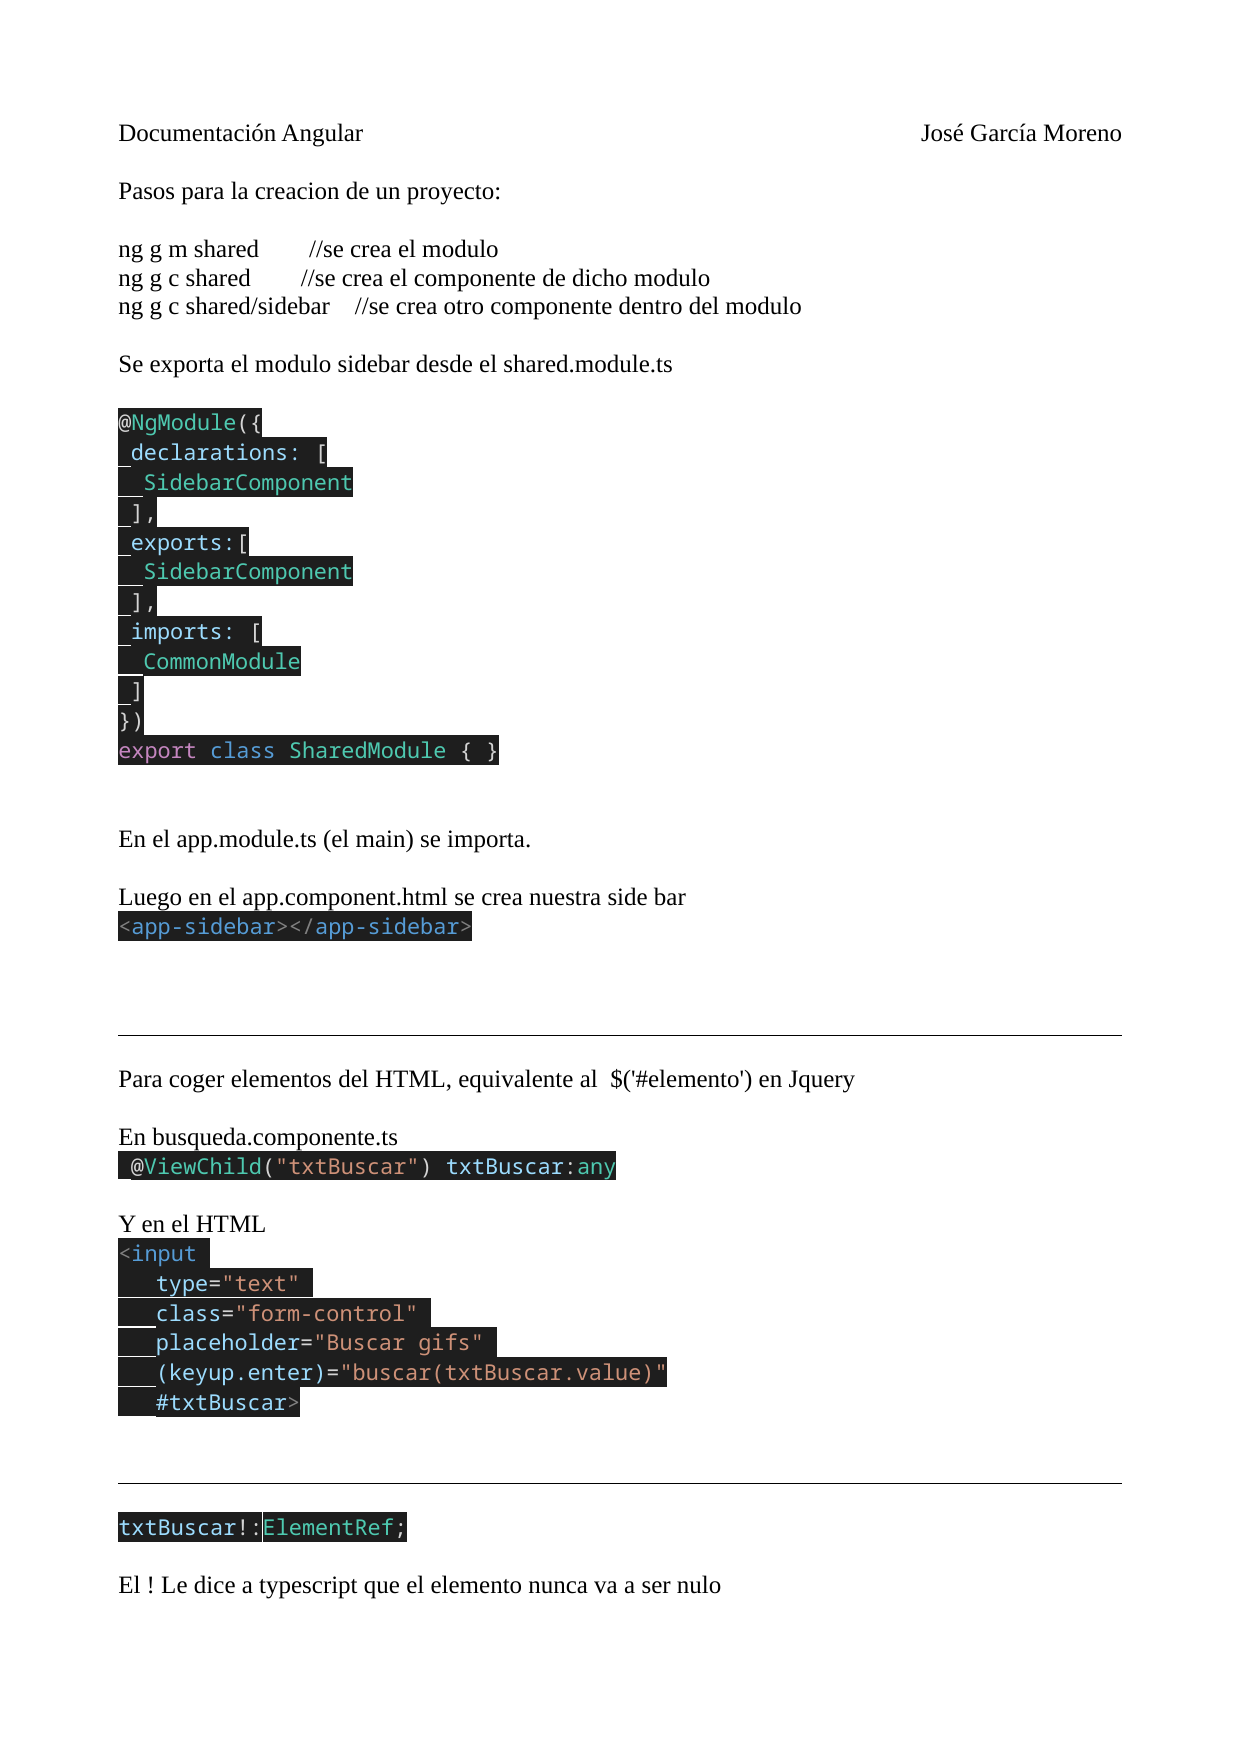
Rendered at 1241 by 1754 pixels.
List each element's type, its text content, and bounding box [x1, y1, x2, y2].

text <input [118, 1238, 1122, 1268]
text txtBuscar!:ElementRef; [118, 1512, 1122, 1542]
text SidebarComponent [118, 467, 1122, 497]
text Y en el HTML [118, 1209, 1122, 1238]
text }) [118, 705, 1122, 735]
text En busqueda.componente.ts [118, 1122, 1122, 1151]
text #txtBuscar> [118, 1387, 1122, 1417]
text <app-sidebar></app-sidebar> [118, 911, 1122, 941]
text Pasos para la creacion de un proyecto: [118, 176, 1122, 205]
text export class SharedModule { } [118, 735, 1122, 765]
text El ! Le dice a typescript que el elemento nunca va a ser nulo [118, 1570, 1122, 1599]
text ] [118, 676, 1122, 705]
text declarations: [ [118, 437, 1122, 467]
text ng g m shared //se crea el modulo [118, 234, 1122, 263]
text placeholder="Buscar gifs" [118, 1327, 1122, 1357]
text SidebarComponent [118, 556, 1122, 586]
text @ViewChild("txtBuscar") txtBuscar:any [118, 1151, 1122, 1180]
text Para coger elementos del HTML, equivalente al $('#elemento') en Jquery [118, 1064, 1122, 1093]
text (keyup.enter)="buscar(txtBuscar.value)" [118, 1357, 1122, 1387]
text type="text" [118, 1268, 1122, 1297]
text En el app.module.ts (el main) se importa. [118, 824, 1122, 853]
text class="form-control" [118, 1297, 1122, 1327]
text ng g c shared/sidebar //se crea otro componente dentro del modulo [118, 291, 1122, 320]
text Se exporta el modulo sidebar desde el shared.module.ts [118, 349, 1122, 378]
text ng g c shared //se crea el componente de dicho modulo [118, 263, 1122, 291]
text exports:[ [118, 527, 1122, 556]
text Luego en el app.component.html se crea nuestra side bar [118, 882, 1122, 911]
text @NgModule({ [118, 407, 1122, 437]
text ], [118, 586, 1122, 616]
text ], [118, 497, 1122, 527]
text CommonModule [118, 646, 1122, 676]
text imports: [ [118, 616, 1122, 646]
